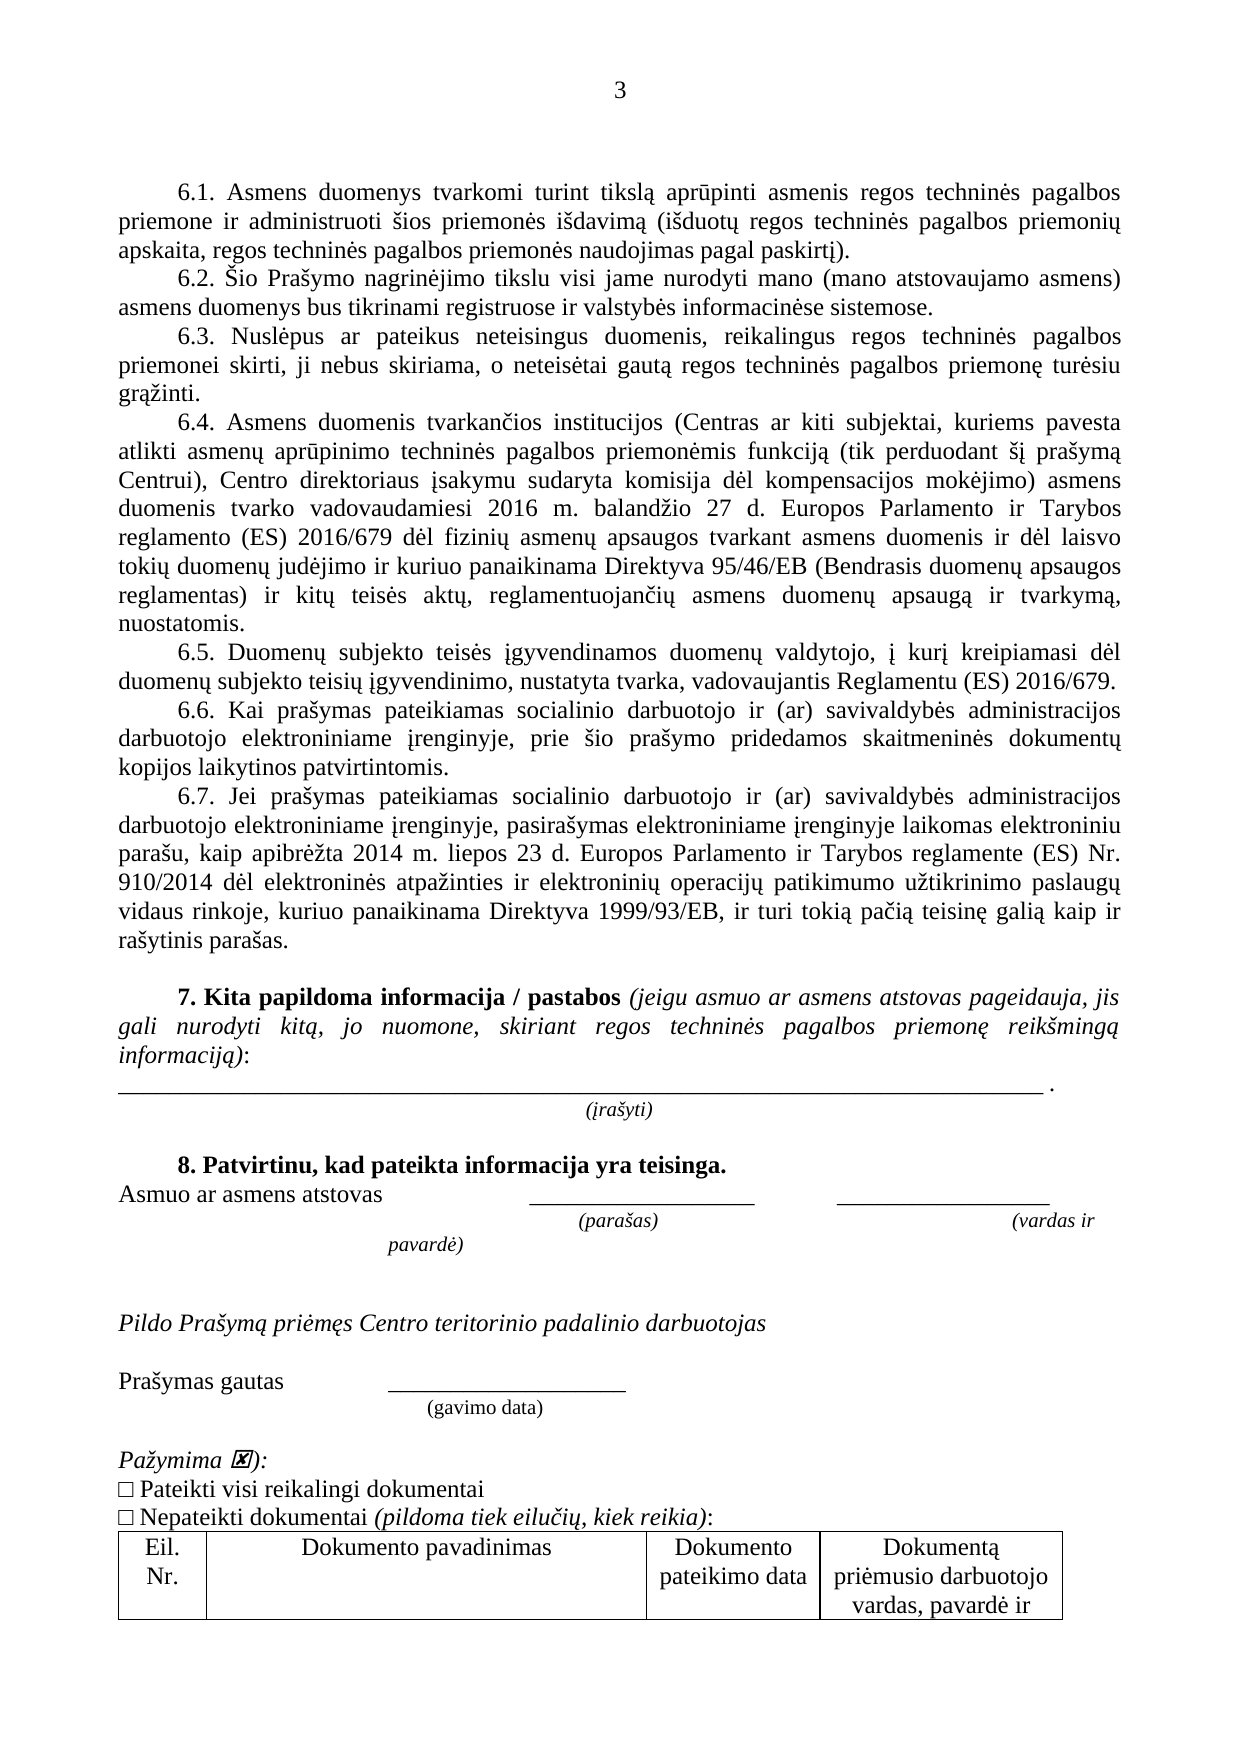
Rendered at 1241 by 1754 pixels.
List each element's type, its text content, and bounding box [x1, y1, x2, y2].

text 6.2. Šio Prašymo nagrinėjimo tikslu visi jame nurodyti mano (mano atstovaujamo asmens) asmens duomenys bus tikrinami registruose ir valstybės informacinėse sistemose. [118, 263, 1122, 321]
text □ Nepateikti dokumentai (pildoma tiek eilučių, kiek reikia): [118, 1502, 1122, 1531]
text (įrašyti) [118, 1097, 1122, 1121]
text 6.6. Kai prašymas pateikiamas socialinio darbuotojo ir (ar) savivaldybės administracijos darbuotojo elektroniniame įrenginyje, prie šio prašymo pridedamos skaitmeninės dokumentų kopijos laikytinos patvirtintomis. [118, 695, 1122, 781]
text Pažymima ): [118, 1445, 1122, 1474]
text 6.7. Jei prašymas pateikiamas socialinio darbuotojo ir (ar) savivaldybės administracijos darbuotojo elektroniniame įrenginyje, pasirašymas elektroniniame įrenginyje laikomas elektroniniu parašu, kaip apibrėžta 2014 m. liepos 23 d. Europos Parlamento ir Tarybos reglamente (ES) Nr. 910/2014 dėl elektroninės atpažinties ir elektroninių operacijų patikimumo užtikrinimo paslaugų vidaus rinkoje, kuriuo panaikinama Direktyva 1999/93/EB, ir turi tokią pačią teisinę galią kaip ir rašytinis parašas. [118, 781, 1122, 953]
text 6.3. Nuslėpus ar pateikus neteisingus duomenis, reikalingus regos techninės pagalbos priemonei skirti, ji nebus skiriama, o neteisėtai gautą regos techninės pagalbos priemonę turėsiu grąžinti. [118, 321, 1122, 407]
text □ Pateikti visi reikalingi dokumentai [118, 1474, 1122, 1502]
text 6.4. Asmens duomenis tvarkančios institucijos (Centras ar kiti subjektai, kuriems pavesta atlikti asmenų aprūpinimo techninės pagalbos priemonėmis funkciją (tik perduodant šį prašymą Centrui), Centro direktoriaus įsakymu sudaryta komisija dėl kompensacijos mokėjimo) asmens duomenis tvarko vadovaudamiesi 2016 m. balandžio 27 d. Europos Parlamento ir Tarybos reglamento (ES) 2016/679 dėl fizinių asmenų apsaugos tvarkant asmens duomenis ir dėl laisvo tokių duomenų judėjimo ir kuriuo panaikinama Direktyva 95/46/EB (Bendrasis duomenų apsaugos reglamentas) ir kitų teisės aktų, reglamentuojančių asmens duomenų apsaugą ir tvarkymą, nuostatomis. [118, 407, 1122, 637]
table_header Dokumento pavadinimas [207, 1532, 646, 1618]
text 6.5. Duomenų subjekto teisės įgyvendinamos duomenų valdytojo, į kurį kreipiamasi dėl duomenų subjekto teisių įgyvendinimo, nustatyta tvarka, vadovaujantis Reglamentu (ES) 2016/679. [118, 637, 1122, 695]
text (parašas) (vardas ir pavardė) [388, 1207, 1122, 1256]
text 7. Kita papildoma informacija / pastabos (jeigu asmuo ar asmens atstovas pageidauja, jis gali nurodyti kitą, jo nuomone, skiriant regos techninės pagalbos priemonę reikšmingą informaciją): [118, 982, 1122, 1068]
text Prašymas gautas ___________________ [118, 1366, 1122, 1394]
text __________________________________________________________________________ . [118, 1068, 1122, 1097]
table_header Eil. Nr. [119, 1532, 206, 1618]
text Pildo Prašymą priėmęs Centro teritorinio padalinio darbuotojas [118, 1308, 1122, 1337]
table_header Dokumentą priėmusio darbuotojo vardas, pavardė ir [821, 1532, 1062, 1618]
text 6.1. Asmens duomenys tvarkomi turint tikslą aprūpinti asmenis regos techninės pagalbos priemone ir administruoti šios priemonės išdavimą (išduotų regos techninės pagalbos priemonių apskaita, regos techninės pagalbos priemonės naudojimas pagal paskirtį). [118, 177, 1122, 263]
table_header Dokumento pateikimo data [647, 1532, 819, 1618]
text Asmuo ar asmens atstovas __________________ _________________ [118, 1179, 1122, 1207]
text (gavimo data) [388, 1394, 1122, 1419]
text 8. Patvirtinu, kad pateikta informacija yra teisinga. [118, 1150, 1122, 1179]
